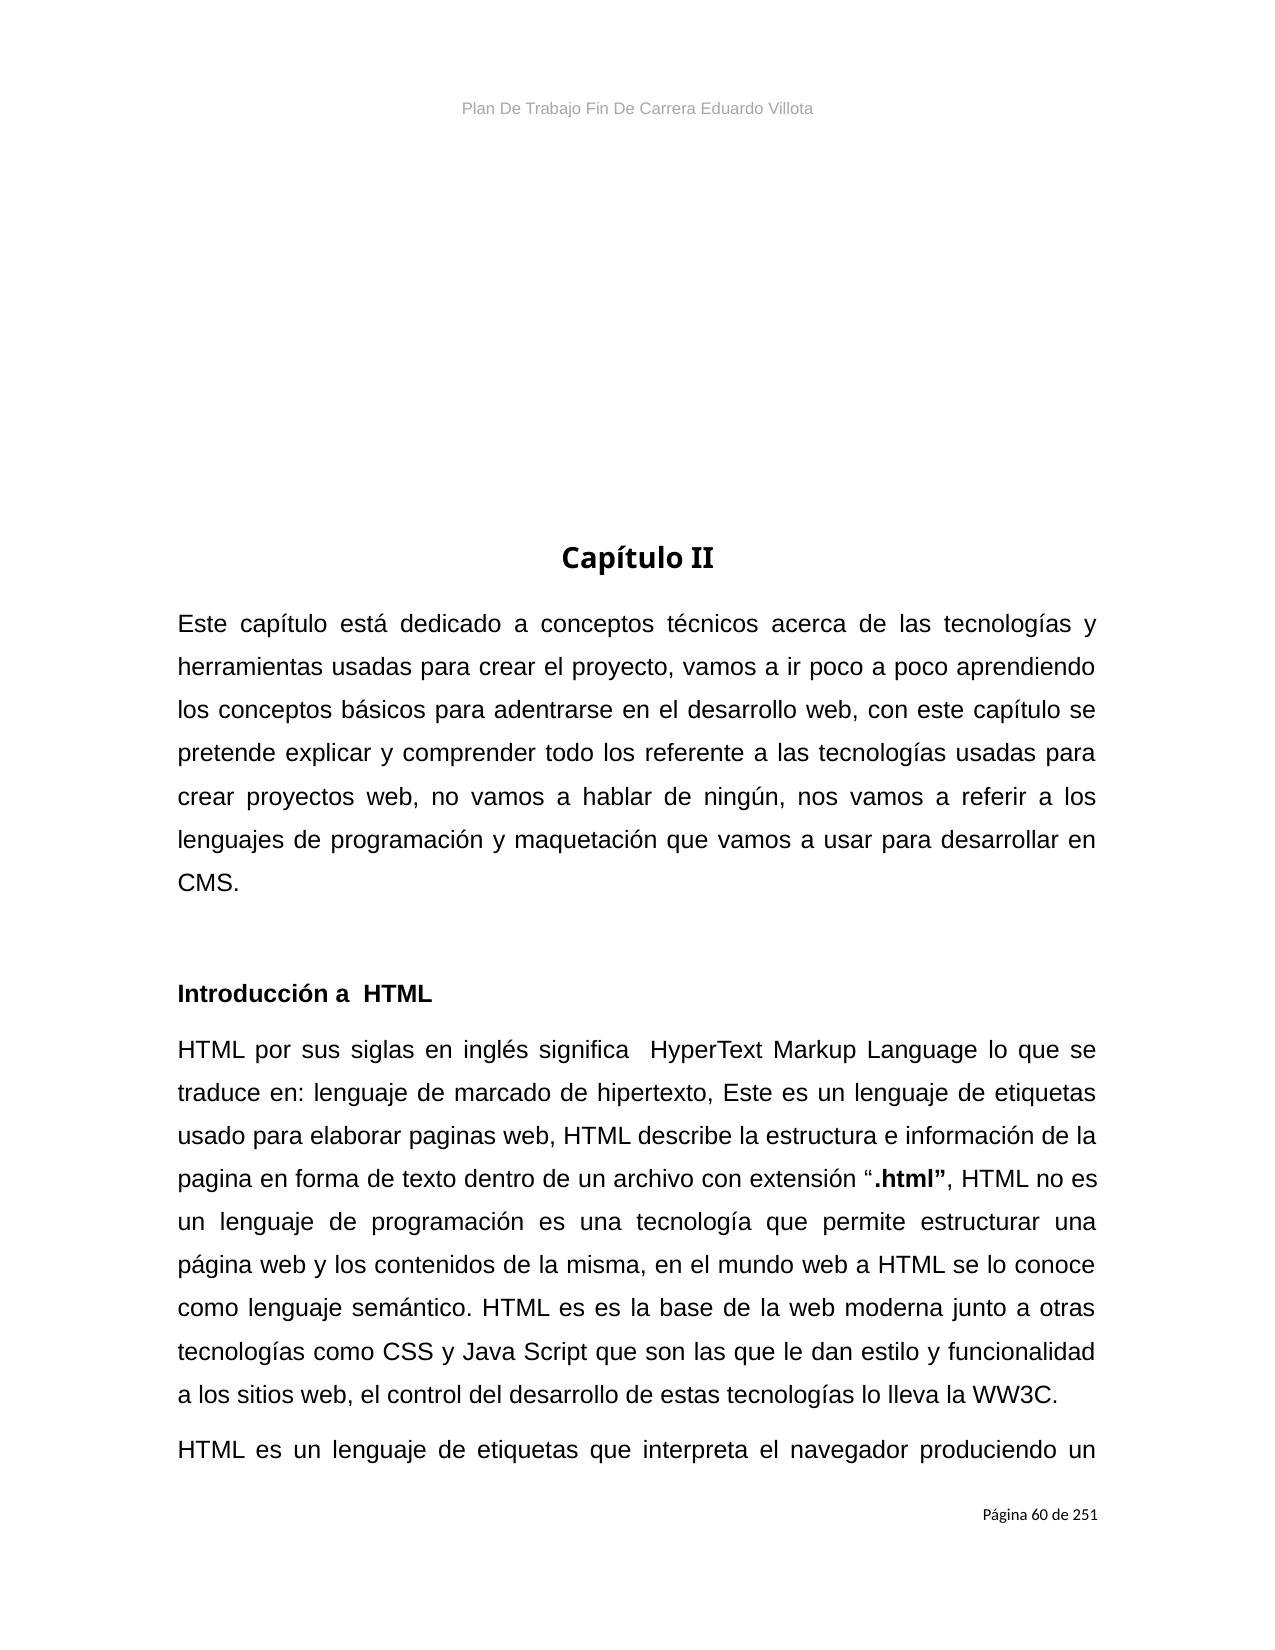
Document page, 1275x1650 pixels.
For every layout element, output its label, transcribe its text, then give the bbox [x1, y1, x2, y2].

text HTML es un lenguaje de etiquetas que interpreta el navegador produciendo un [177, 1435, 1098, 1464]
text Este capítulo está dedicado a conceptos técnicos acerca de las tecnologías y herramientas usadas para crear el proyecto, vamos a ir poco a poco aprendiendo los conceptos básicos para adentrarse en el desarrollo web, con este capítulo se pretende explicar y comprender todo los referente a las tecnologías usadas para crear proyectos web, no vamos a hablar de ningún, nos vamos a referir a los lenguajes de programación y maquetación que vamos a usar para desarrollar en CMS. [177, 609, 1098, 896]
text Capítulo II [177, 537, 1098, 577]
text Introducción a HTML [177, 979, 1098, 1008]
text HTML por sus siglas en inglés significa HyperText Markup Language lo que se traduce en: lenguaje de marcado de hipertexto, Este es un lenguaje de etiquetas usado para elaborar paginas web, HTML describe la estructura e información de la pagina en forma de texto dentro de un archivo con extensión “.html”, HTML no es un lenguaje de programación es una tecnología que permite estructurar una página web y los contenidos de la misma, en el mundo web a HTML se lo conoce como lenguaje semántico. HTML es es la base de la web moderna junto a otras tecnologías como CSS y Java Script que son las que le dan estilo y funcionalidad a los sitios web, el control del desarrollo de estas tecnologías lo lleva la WW3C. [177, 1034, 1098, 1408]
